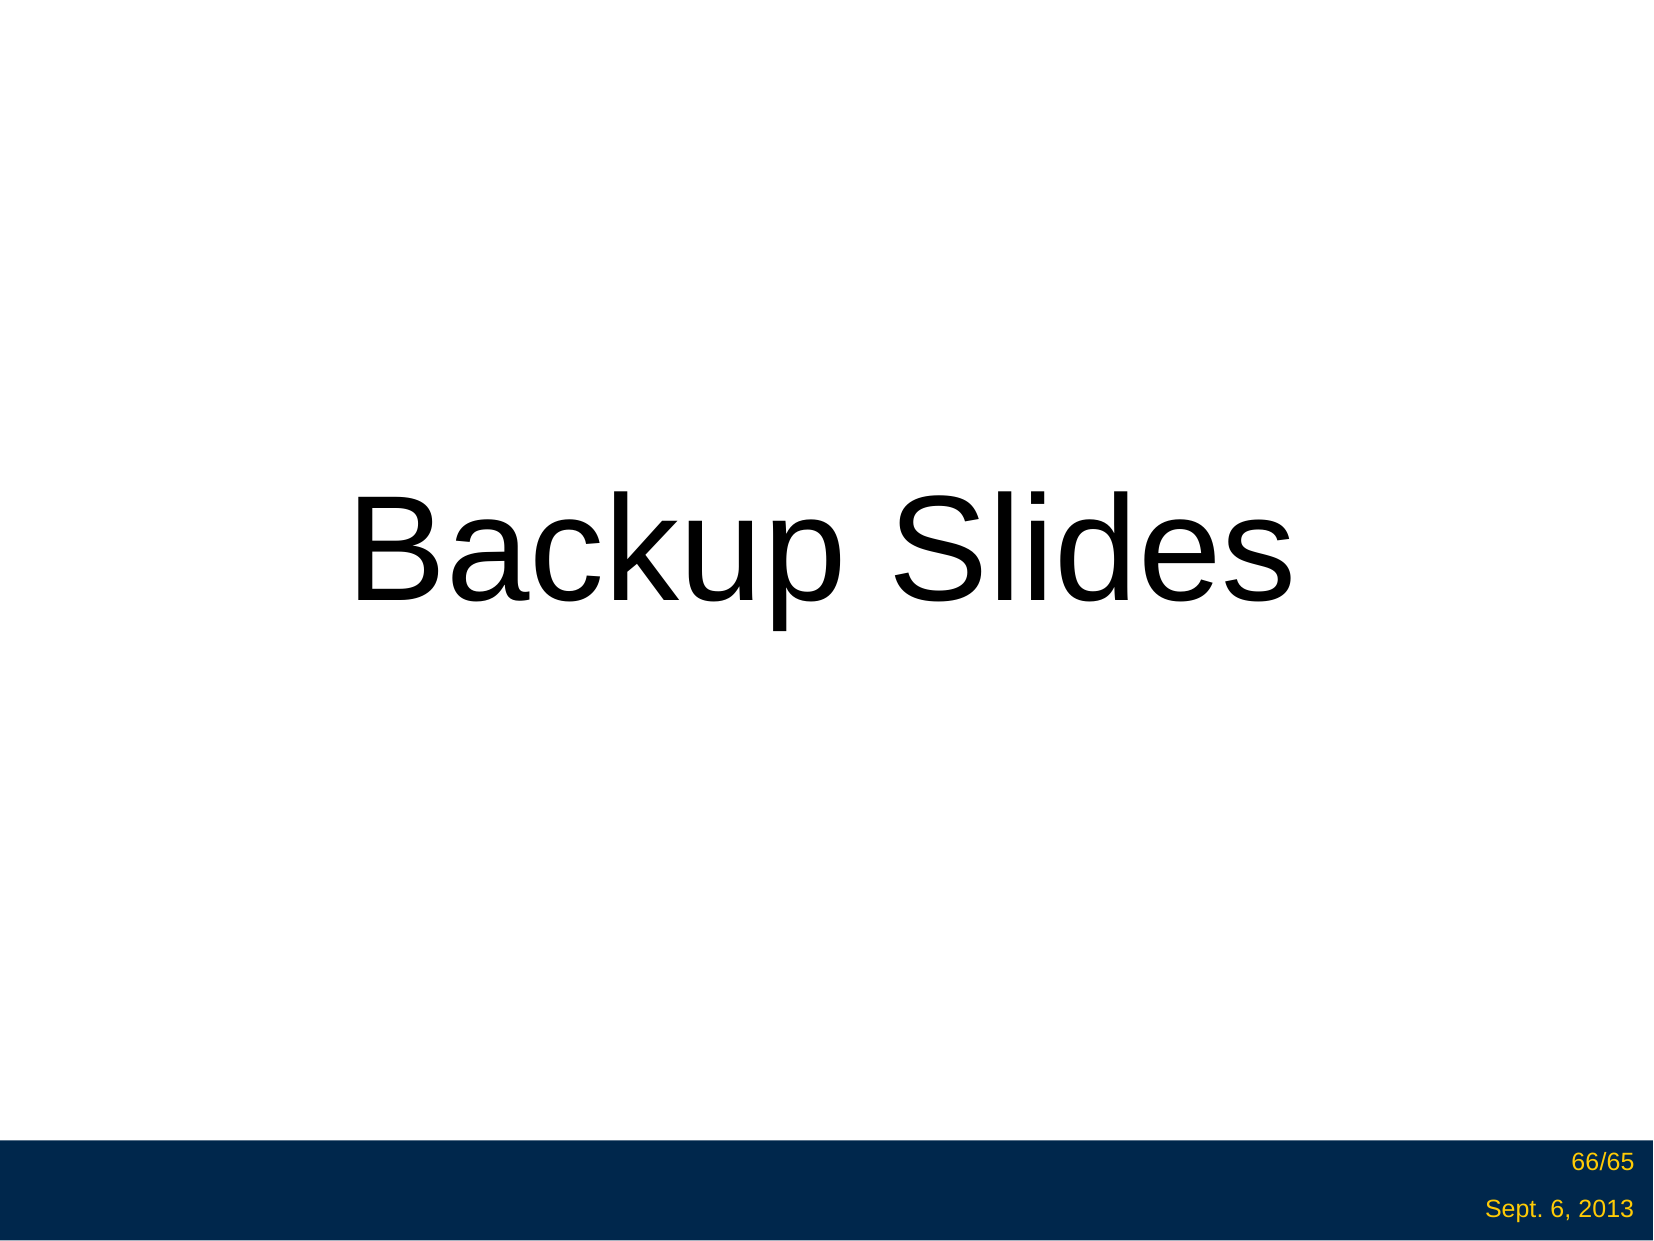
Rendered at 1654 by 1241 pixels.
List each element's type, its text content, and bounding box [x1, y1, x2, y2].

text_box Backup Slides [331, 457, 1312, 687]
